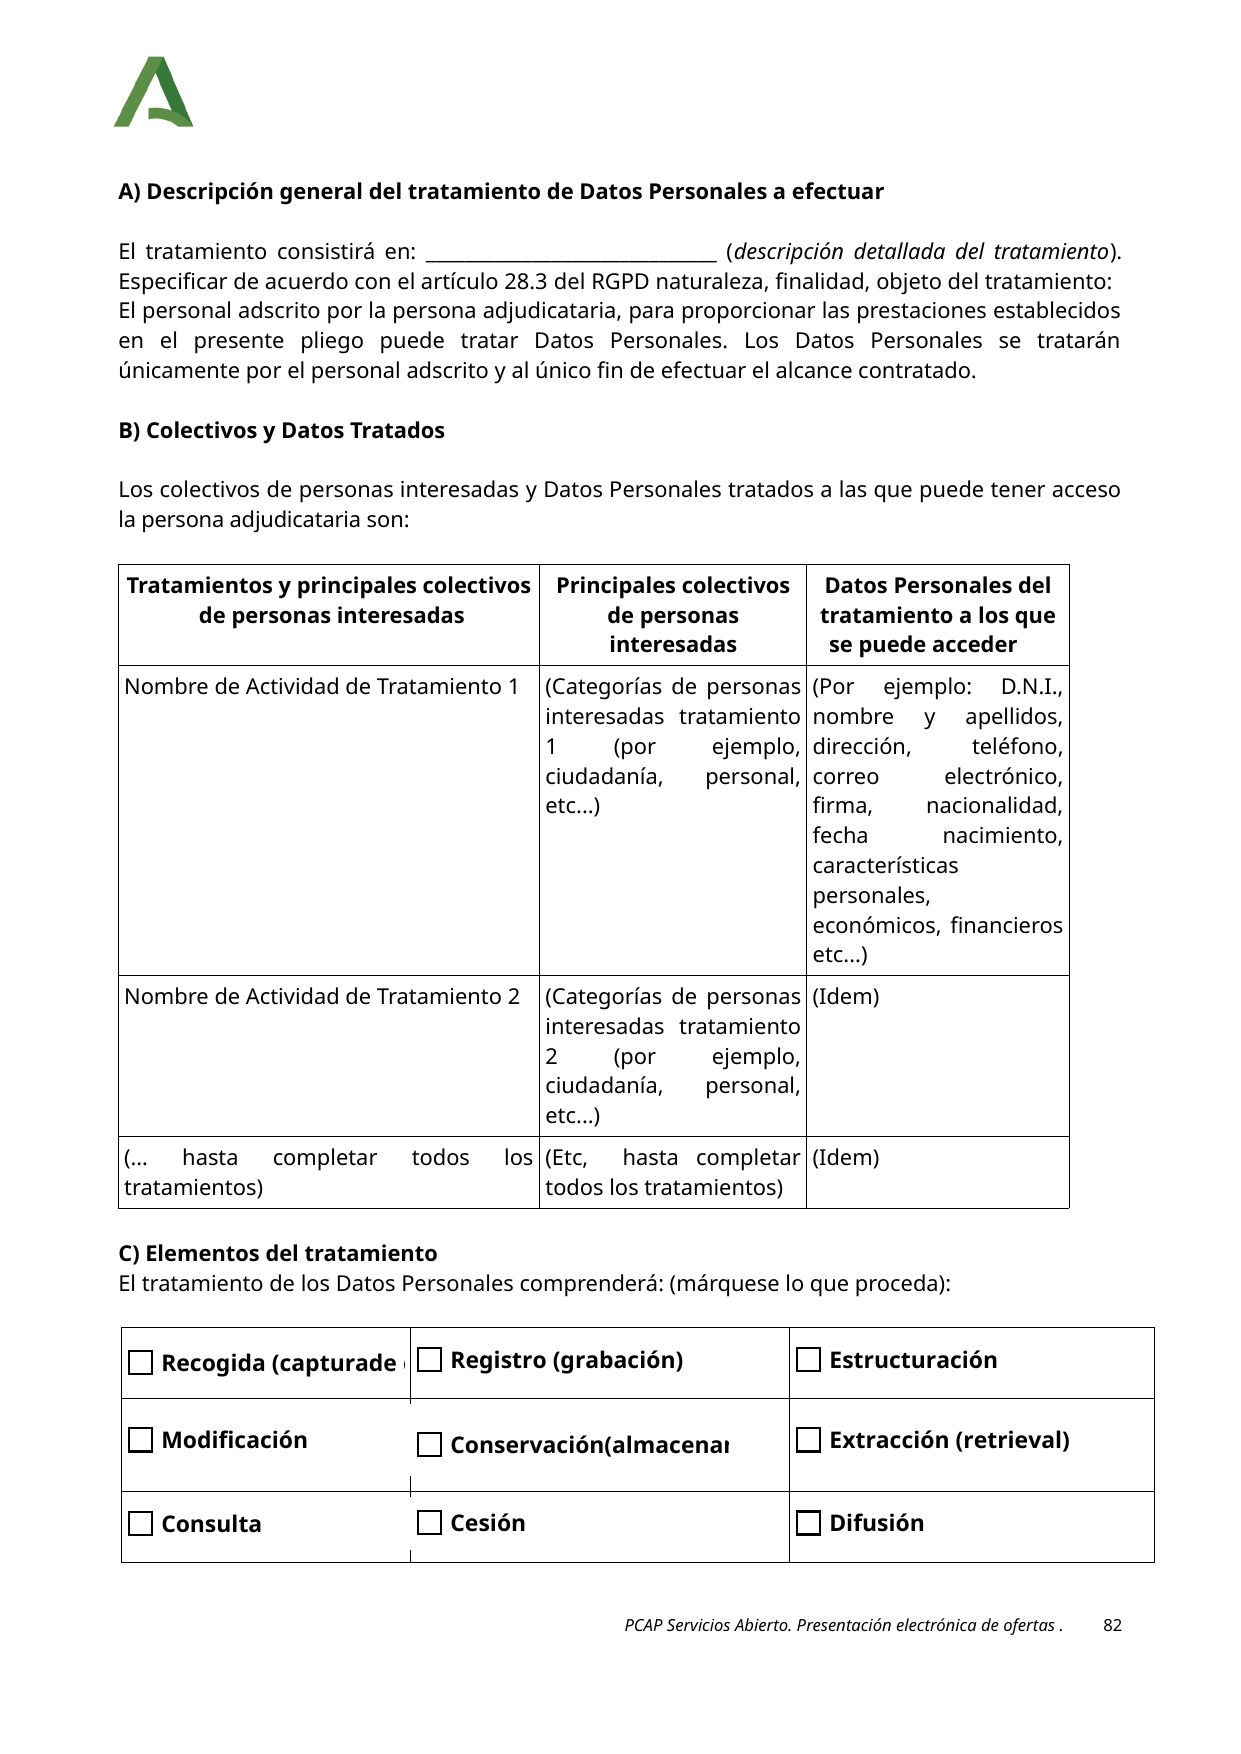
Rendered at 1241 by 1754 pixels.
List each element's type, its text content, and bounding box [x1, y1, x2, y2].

table_cell (Por ejemplo: D.N.I., nombre y apellidos, dirección, teléfono, correo electrónico, firma, nacionalidad, fecha nacimiento, características personales, económicos, financieros etc...) [807, 666, 1069, 975]
text El personal adscrito por la persona adjudicataria, para proporcionar las prestaciones establecidos en el presente pliego puede tratar Datos Personales. Los Datos Personales se tratarán únicamente por el personal adscrito y al único fin de efectuar el alcance contratado. [118, 296, 1122, 385]
table_cell Nombre de Actividad de Tratamiento 1 [119, 666, 539, 975]
table_header Datos Personales del tratamiento a los que se puede acceder [807, 565, 1069, 665]
text El tratamiento consistirá en: ______________________________ (descripción detallada del tratamiento). Especificar de acuerdo con el artículo 28.3 del RGPD naturaleza, finalidad, objeto del tratamiento: [118, 236, 1122, 296]
table_header Principales colectivos de personas interesadas [540, 565, 806, 665]
text B) Colectivos y Datos Tratados [118, 415, 1122, 444]
text Los colectivos de personas interesadas y Datos Personales tratados a las que puede tener acceso la persona adjudicataria son: [118, 474, 1122, 534]
table_header Tratamientos y principales colectivos de personas interesadas [119, 565, 539, 665]
table_header [122, 1328, 410, 1398]
table_cell Nombre de Actividad de Tratamiento 2 [119, 976, 539, 1136]
picture [109, 52, 198, 131]
table_header [411, 1328, 789, 1398]
table_cell [790, 1399, 1154, 1491]
table_header [790, 1328, 1154, 1398]
text El tratamiento de los Datos Personales comprenderá: (márquese lo que proceda): [118, 1267, 1122, 1297]
table_cell (Idem) [807, 1137, 1069, 1207]
text A) Descripción general del tratamiento de Datos Personales a efectuar [118, 176, 1122, 206]
table_cell (Etc, hasta completar todos los tratamientos) [540, 1137, 806, 1207]
table_cell (… hasta completar todos los tratamientos) [119, 1137, 539, 1207]
table_cell (Categorías de personas interesadas tratamiento 1 (por ejemplo, ciudadanía, personal, etc...) [540, 666, 806, 975]
table_cell [411, 1399, 789, 1491]
table_cell [790, 1492, 1154, 1562]
table_cell [122, 1492, 410, 1562]
table_cell (Idem) [807, 976, 1069, 1136]
text C) Elementos del tratamiento [118, 1238, 1122, 1267]
table_cell [122, 1399, 410, 1491]
table_cell [411, 1492, 789, 1562]
table_cell (Categorías de personas interesadas tratamiento 2 (por ejemplo, ciudadanía, personal, etc...) [540, 976, 806, 1136]
